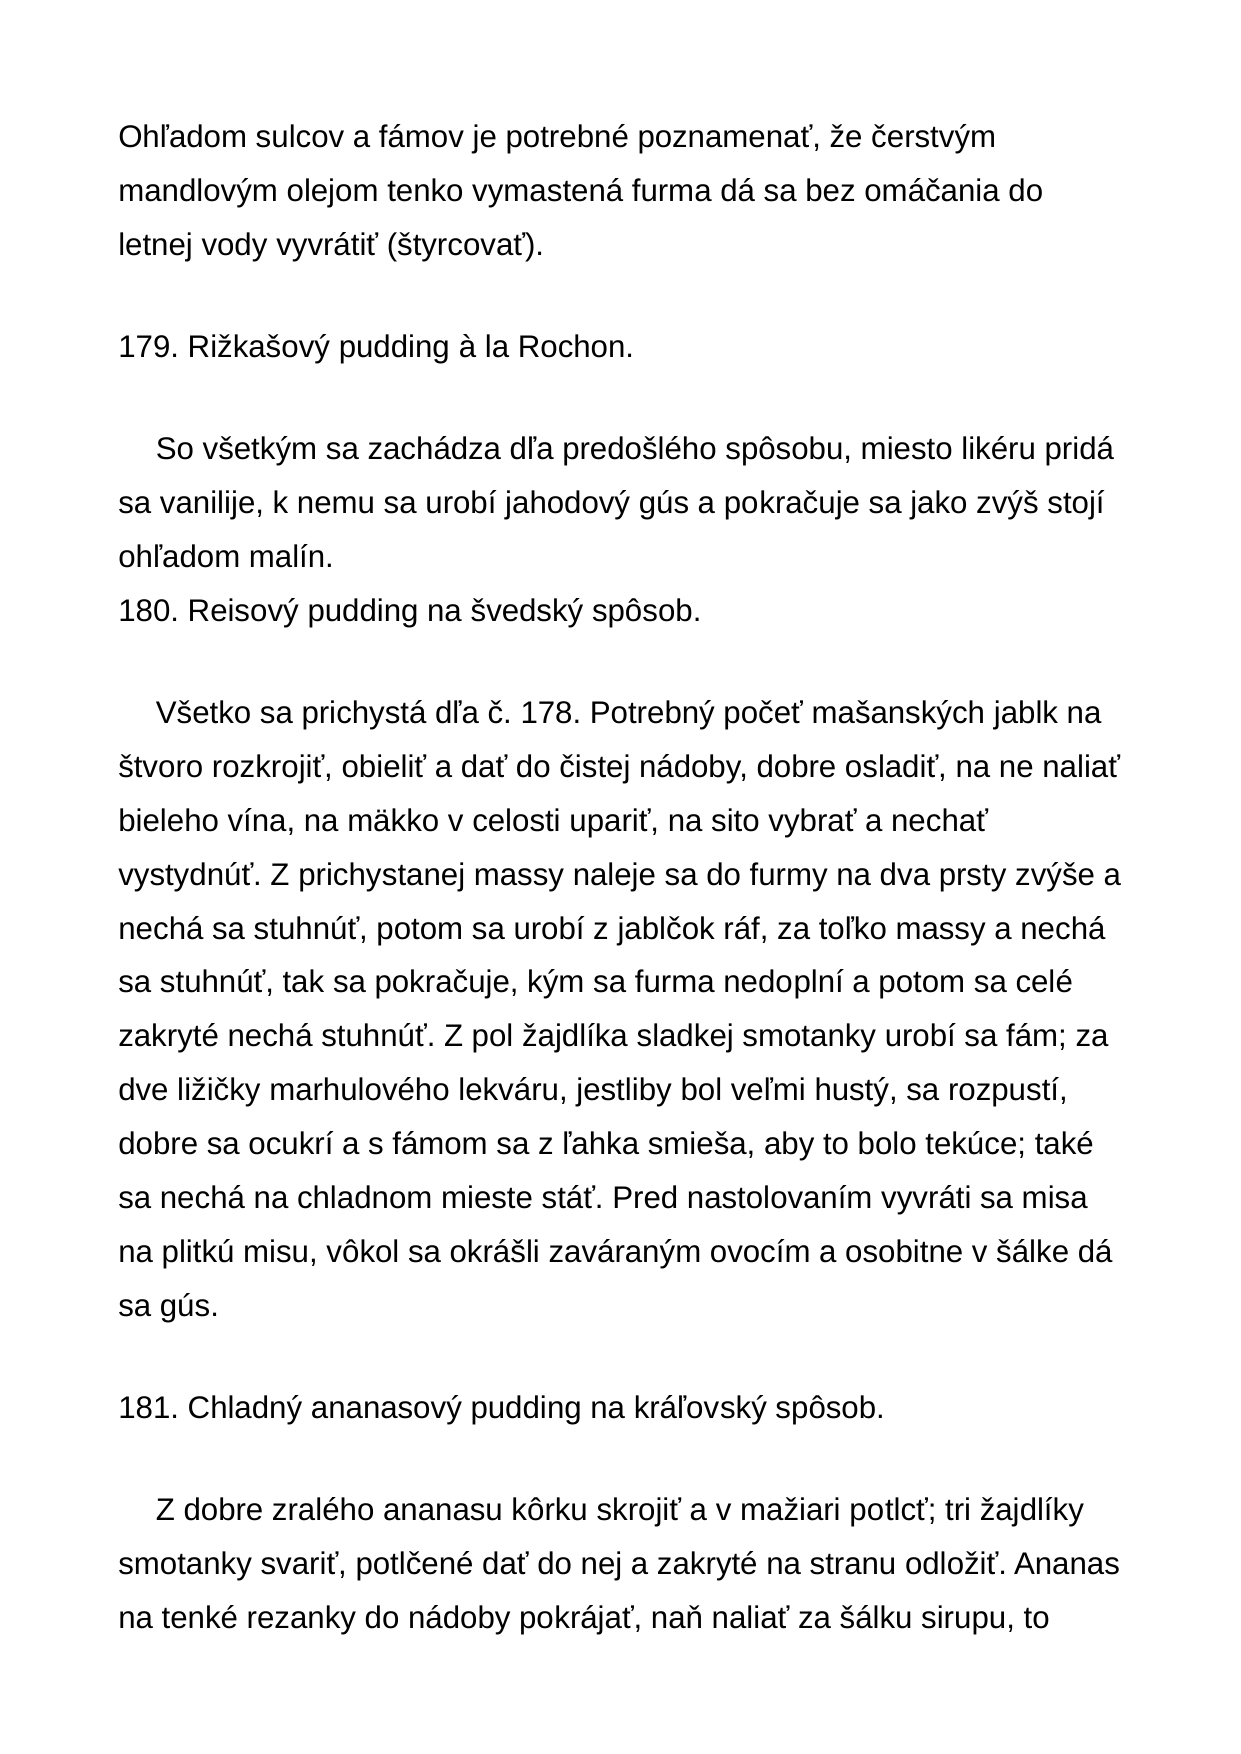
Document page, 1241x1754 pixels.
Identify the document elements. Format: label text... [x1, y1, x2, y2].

text Z dobre zralého ananasu kôrku skrojiť a v mažiari po­tlcť; tri žajdlíky smotanky svariť, potlčené dať do nej a zakryté na stranu odložiť. Ananas na tenké rezanky do nádoby po­krájať, naň naliať za šálku sirupu, to [118, 1491, 1122, 1635]
text 181. Chladný ananasový pudding na kráľov­ský spôsob. [118, 1389, 1122, 1425]
text 179. Rižkašový pudding à la Rochon. [118, 328, 1122, 364]
text So všetkým sa zachádza dľa predošlého spôsobu, miesto likéru pridá sa vanilije, k nemu sa urobí jahodový gús a po­kračuje sa jako zvýš stojí ohľadom malín. [118, 430, 1122, 574]
text Ohľadom sulcov a fámov je potrebné poznamenať, že čerstvým mandlovým olejom tenko vymastená furma dá sa bez omáčania do letnej vody vyvrátiť (štyrcovať). [118, 118, 1122, 262]
text Všetko sa prichystá dľa č. 178. Potrebný počeť mašanských jablk na štvoro rozkrojiť, obieliť a dať do čistej nádoby, dobre osladiť, na ne naliať bieleho vína, na mäkko v celosti upariť, na sito vybrať a nechať vystydnúť. Z prichy­stanej massy naleje sa do furmy na dva prsty zvýše a ne­chá sa stuhnúť, potom sa urobí z jablčok ráf, za toľko massy a nechá sa stuhnúť, tak sa pokračuje, kým sa furma nedo­plní a potom sa celé zakryté nechá stuhnúť. Z pol žajdlíka sladkej smotanky urobí sa fám; za dve ližičky marhulového lekváru, jestliby bol veľmi hustý, sa rozpustí, dobre sa ocukrí a s fámom sa z ľahka smieša, aby to bolo tekúce; také sa nechá na chladnom mieste stáť. Pred nastolovaním vyvráti sa misa na plitkú misu, vôkol sa okrášli zaváraným ovocím a osobitne v šálke dá sa gús. [118, 694, 1122, 1323]
text 180. Reisový pudding na švedský spôsob. [118, 592, 1122, 628]
